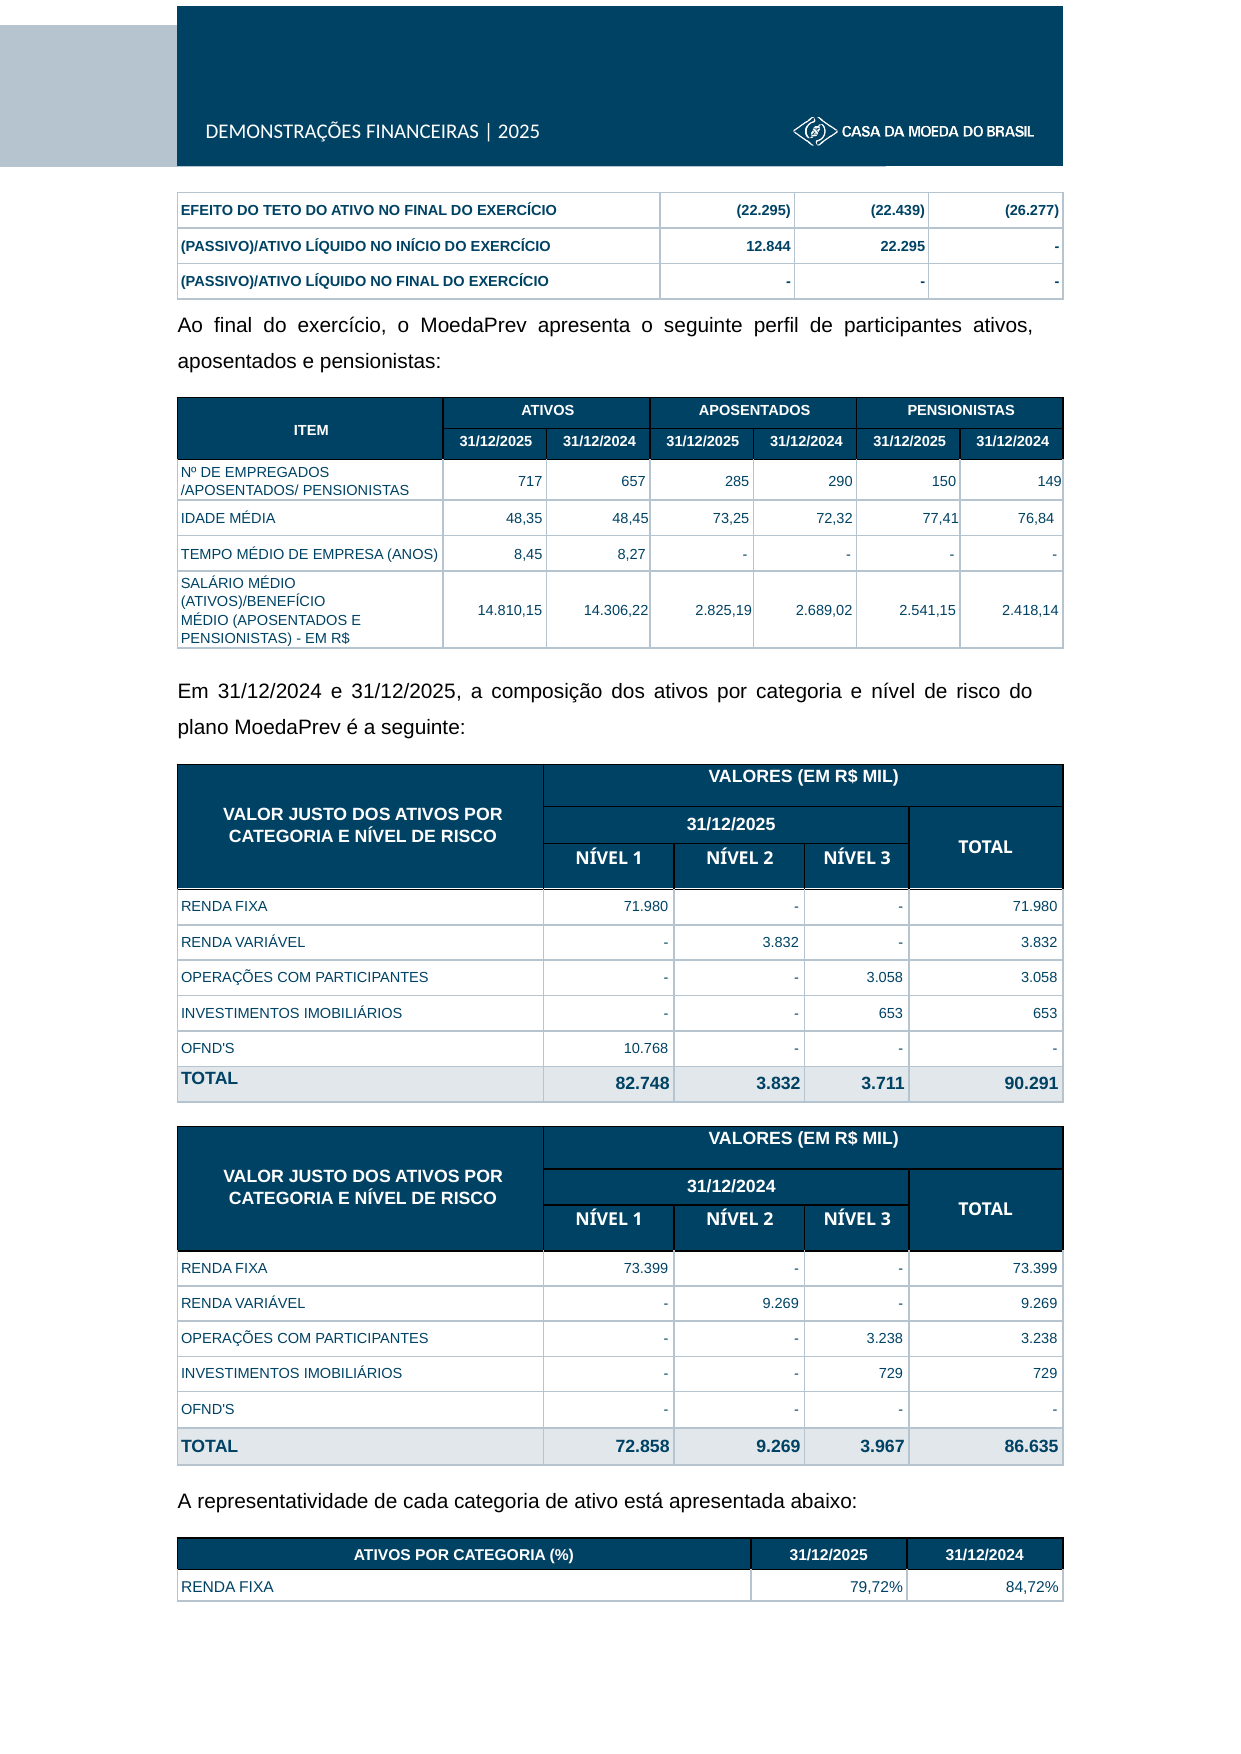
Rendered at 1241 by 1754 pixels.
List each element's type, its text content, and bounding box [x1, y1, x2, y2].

table_cell 3.238 [805, 1322, 908, 1356]
table_cell OFND'S [178, 1032, 543, 1066]
table_cell 77,41 [857, 501, 959, 534]
table_cell - [929, 229, 1062, 263]
table_cell 72.858 [544, 1429, 673, 1464]
table_header VALOR JUSTO DOS ATIVOS POR CATEGORIA E NÍVEL DE RISCO [178, 1127, 543, 1250]
table_cell OFND'S [178, 1392, 543, 1427]
table_cell 150 [857, 460, 959, 499]
table_cell 31/12/2025 [544, 807, 908, 843]
table_header ATIVOS POR CATEGORIA (%) [178, 1539, 750, 1569]
table_cell - [544, 996, 673, 1030]
table_cell TOTAL [178, 1429, 543, 1464]
table_cell RENDA FIXA [178, 1252, 543, 1285]
table_cell 653 [805, 996, 908, 1030]
table_cell INVESTIMENTOS IMOBILIÁRIOS [178, 996, 543, 1030]
table_cell 8,27 [547, 536, 649, 570]
table_cell 14.810,15 [444, 572, 546, 647]
table_cell TOTAL [910, 1170, 1062, 1250]
table_cell 73.399 [544, 1252, 673, 1285]
text Ao final do exercício, o MoedaPrev apresenta o seguinte perfil de participantes ativos, aposentados e pensionistas: [177, 312, 1034, 372]
table_cell - [675, 1032, 804, 1066]
table_cell 290 [754, 460, 856, 499]
table_cell - [857, 536, 959, 570]
table_cell 3.058 [805, 961, 908, 995]
table_cell 14.306,22 [547, 572, 649, 647]
table_header ATIVOS [444, 398, 649, 428]
table_cell 2.825,19 [651, 572, 753, 647]
table_cell (26.277) [929, 193, 1062, 227]
table_cell - [675, 996, 804, 1030]
table_cell (PASSIVO)/ATIVO LÍQUIDO NO FINAL DO EXERCÍCIO [178, 264, 659, 298]
table_cell 90.291 [910, 1067, 1062, 1101]
table_cell - [675, 890, 804, 924]
table_cell 9.269 [675, 1429, 804, 1464]
table_cell 71.980 [910, 890, 1062, 924]
table_cell 657 [547, 460, 649, 499]
table_cell - [754, 536, 856, 570]
table_cell RENDA FIXA [178, 1570, 750, 1600]
table_cell - [805, 926, 908, 959]
table_header VALORES (EM R$ MIL) [544, 765, 1062, 806]
table_cell (PASSIVO)/ATIVO LÍQUIDO NO INÍCIO DO EXERCÍCIO [178, 229, 659, 263]
table_cell 729 [910, 1357, 1062, 1391]
table_cell - [675, 961, 804, 995]
table_cell - [910, 1032, 1062, 1066]
table_cell 717 [444, 460, 546, 499]
table_cell TOTAL [910, 807, 1062, 888]
table_cell 3.832 [675, 1067, 804, 1101]
table_cell - [651, 536, 753, 570]
table_header VALORES (EM R$ MIL) [544, 1127, 1062, 1168]
table_cell 2.689,02 [754, 572, 856, 647]
table_cell 82.748 [544, 1067, 673, 1101]
table_cell - [544, 1322, 673, 1356]
table_cell - [961, 536, 1062, 570]
table_cell 48,35 [444, 501, 546, 534]
table_cell - [544, 1392, 673, 1427]
table_cell 149 [961, 460, 1062, 499]
table_cell (22.439) [795, 193, 928, 227]
table_cell RENDA VARIÁVEL [178, 1287, 543, 1320]
table_cell 2.541,15 [857, 572, 959, 647]
table_cell RENDA VARIÁVEL [178, 926, 543, 959]
table_cell - [795, 264, 928, 298]
table_cell - [805, 1032, 908, 1066]
table_cell 76,84 [961, 501, 1062, 534]
table_cell - [675, 1392, 804, 1427]
table_header APOSENTADOS [651, 398, 856, 428]
table_cell INVESTIMENTOS IMOBILIÁRIOS [178, 1357, 543, 1391]
table_cell NÍVEL 1 [544, 1206, 673, 1250]
table_header ITEM [178, 398, 442, 459]
table_header 31/12/2025 [752, 1539, 906, 1569]
table_cell 285 [651, 460, 753, 499]
table_cell 72,32 [754, 501, 856, 534]
text Em 31/12/2024 e 31/12/2025, a composição dos ativos por categoria e nível de risco do plano MoedaPrev é a seguinte: [177, 679, 1034, 739]
table_cell - [805, 1252, 908, 1285]
text A representatividade de cada categoria de ativo está apresentada abaixo: [177, 1489, 1034, 1513]
table_cell (22.295) [661, 193, 794, 227]
table_cell - [805, 1287, 908, 1320]
table_cell 31/12/2025 [651, 429, 753, 459]
table_cell 86.635 [910, 1429, 1062, 1464]
table_cell Nº DE EMPREGADOS /APOSENTADOS/ PENSIONISTAS [178, 460, 442, 499]
table_cell 31/12/2024 [547, 429, 649, 459]
table_cell OPERAÇÕES COM PARTICIPANTES [178, 961, 543, 995]
table_header VALOR JUSTO DOS ATIVOS POR CATEGORIA E NÍVEL DE RISCO [178, 765, 543, 888]
table_cell 729 [805, 1357, 908, 1391]
table_cell - [661, 264, 794, 298]
table_cell 8,45 [444, 536, 546, 570]
table_cell NÍVEL 2 [675, 844, 804, 888]
table_cell - [544, 1357, 673, 1391]
table_cell 79,72% [752, 1570, 906, 1600]
table_cell 31/12/2024 [544, 1170, 908, 1204]
table_cell - [805, 890, 908, 924]
table_cell - [544, 926, 673, 959]
table_cell TOTAL [178, 1067, 543, 1101]
table_cell NÍVEL 1 [544, 844, 673, 888]
table_cell 3.967 [805, 1429, 908, 1464]
table_cell - [805, 1392, 908, 1427]
table_cell EFEITO DO TETO DO ATIVO NO FINAL DO EXERCÍCIO [178, 193, 659, 227]
table_cell 48,45 [547, 501, 649, 534]
table_cell 71.980 [544, 890, 673, 924]
table_cell - [544, 961, 673, 995]
table_cell 3.832 [910, 926, 1062, 959]
table_cell RENDA FIXA [178, 890, 543, 924]
table_cell 3.832 [675, 926, 804, 959]
table_cell 31/12/2025 [444, 429, 546, 459]
table_cell OPERAÇÕES COM PARTICIPANTES [178, 1322, 543, 1356]
table_cell 84,72% [908, 1570, 1062, 1600]
table_cell - [544, 1287, 673, 1320]
table_header 31/12/2024 [908, 1539, 1062, 1569]
table_cell 31/12/2024 [754, 429, 856, 459]
table_cell 653 [910, 996, 1062, 1030]
table_cell 31/12/2024 [961, 429, 1062, 459]
table_cell 22.295 [795, 229, 928, 263]
table_cell - [910, 1392, 1062, 1427]
table_cell 12.844 [661, 229, 794, 263]
table_cell 2.418,14 [961, 572, 1062, 647]
table_cell 9.269 [910, 1287, 1062, 1320]
table_cell NÍVEL 2 [675, 1206, 804, 1250]
table_cell 73,25 [651, 501, 753, 534]
table_cell 3.238 [910, 1322, 1062, 1356]
table_cell 9.269 [675, 1287, 804, 1320]
table_cell 3.058 [910, 961, 1062, 995]
table_cell TEMPO MÉDIO DE EMPRESA (ANOS) [178, 536, 442, 570]
table_cell - [675, 1357, 804, 1391]
table_cell NÍVEL 3 [805, 1206, 908, 1250]
table_cell 10.768 [544, 1032, 673, 1066]
table_cell 73.399 [910, 1252, 1062, 1285]
table_cell 31/12/2025 [857, 429, 959, 459]
table_cell IDADE MÉDIA [178, 501, 442, 534]
table_cell NÍVEL 3 [805, 844, 908, 888]
table_header PENSIONISTAS [857, 398, 1062, 428]
table_cell 3.711 [805, 1067, 908, 1101]
table_cell - [929, 264, 1062, 298]
table_cell SALÁRIO MÉDIO (ATIVOS)/BENEFÍCIO MÉDIO (APOSENTADOS E PENSIONISTAS) - EM R$ [178, 572, 442, 647]
table_cell - [675, 1322, 804, 1356]
table_cell - [675, 1252, 804, 1285]
